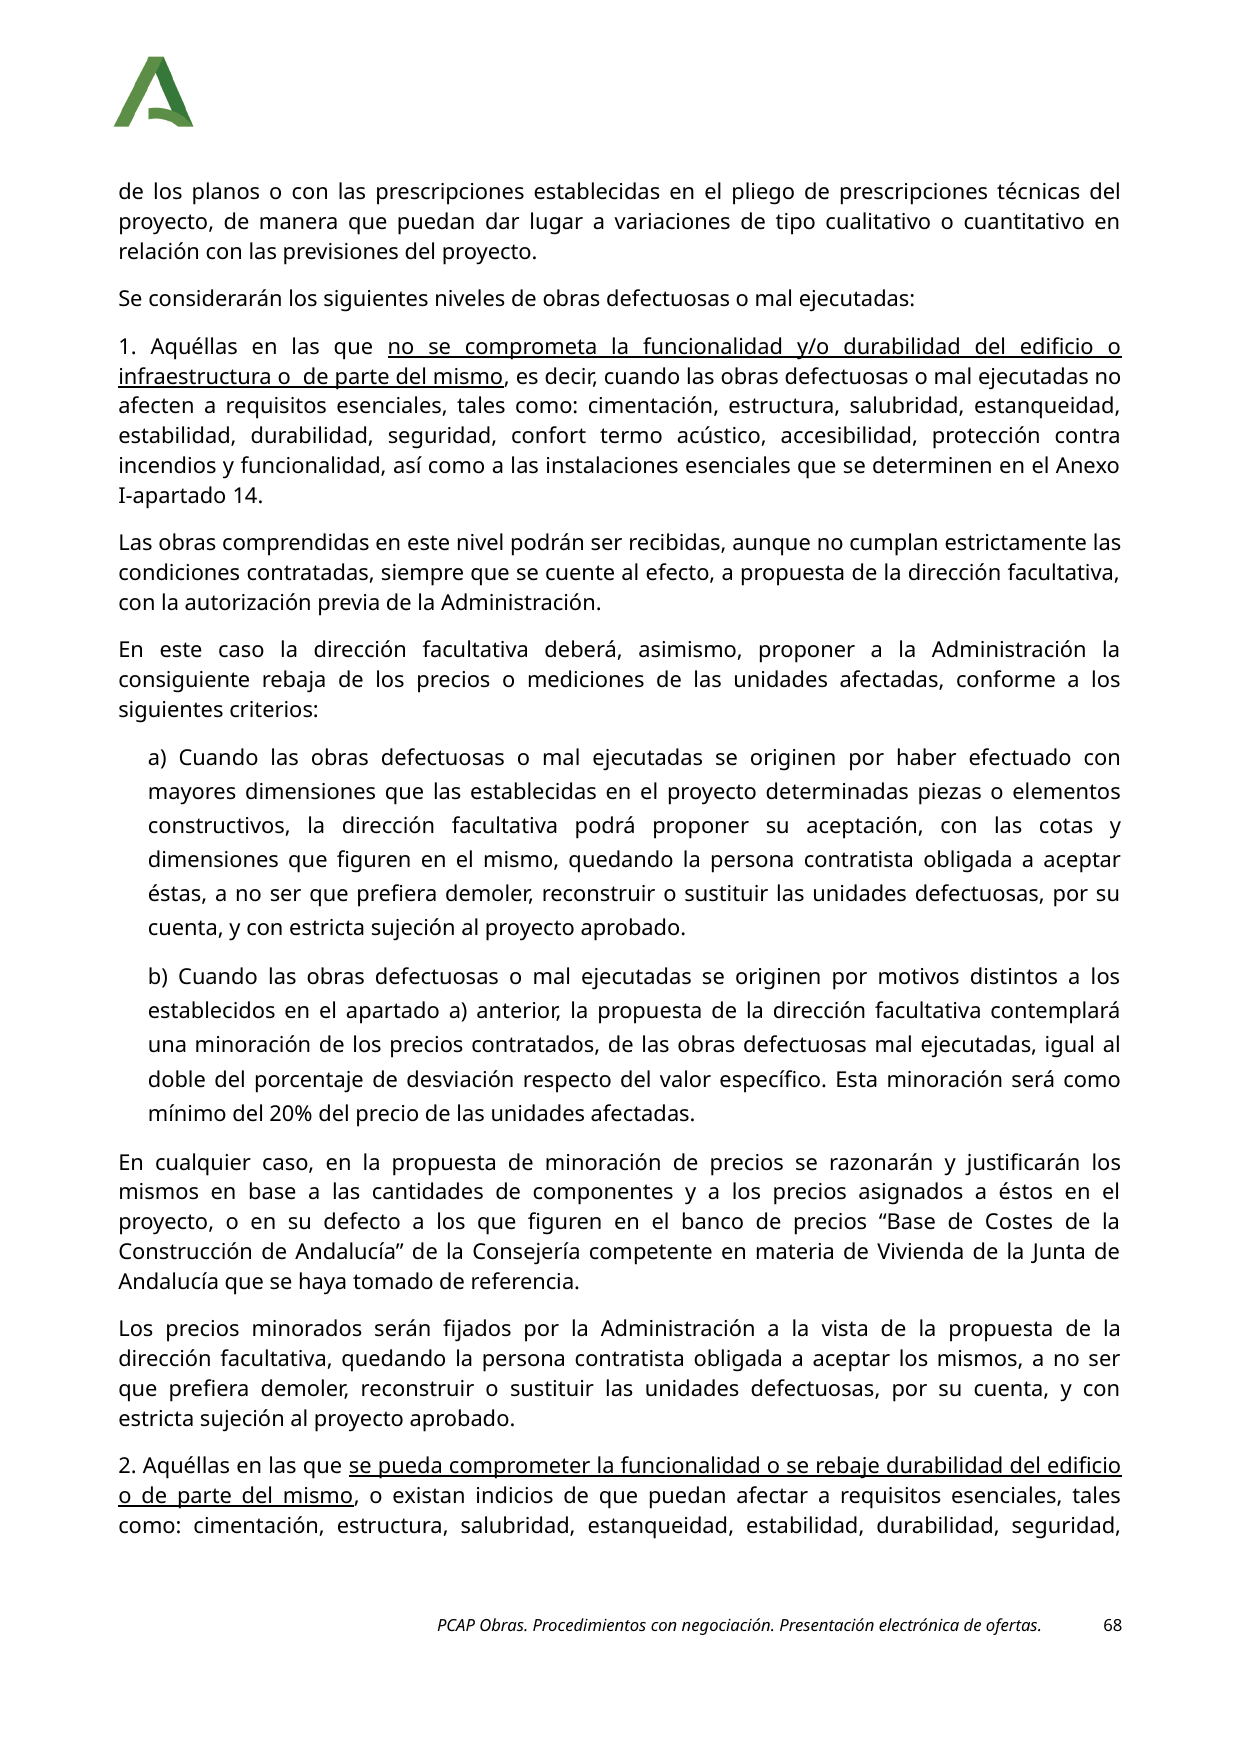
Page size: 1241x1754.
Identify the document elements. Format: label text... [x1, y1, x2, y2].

text En cualquier caso, en la propuesta de minoración de precios se razonarán y justificarán los mismos en base a las cantidades de componentes y a los precios asignados a éstos en el proyecto, o en su defecto a los que figuren en el banco de precios “Base de Costes de la Construcción de Andalucía” de la Consejería competente en materia de Vivienda de la Junta de Andalucía que se haya tomado de referencia. [118, 1147, 1122, 1296]
text En este caso la dirección facultativa deberá, asimismo, proponer a la Administración la consiguiente rebaja de los precios o mediciones de las unidades afectadas, conforme a los siguientes criterios: [118, 634, 1122, 724]
text de los planos o con las prescripciones establecidas en el pliego de prescripciones técnicas del proyecto, de manera que puedan dar lugar a variaciones de tipo cualitativo o cuantitativo en relación con las previsiones del proyecto. [118, 176, 1122, 266]
text a) Cuando las obras defectuosas o mal ejecutadas se originen por haber efectuado con mayores dimensiones que las establecidas en el proyecto determinadas piezas o elementos constructivos, la dirección facultativa podrá proponer su aceptación, con las cotas y dimensiones que figuren en el mismo, quedando la persona contratista obligada a aceptar éstas, a no ser que prefiera demoler, reconstruir o sustituir las unidades defectuosas, por su cuenta, y con estricta sujeción al proyecto aprobado. [148, 742, 1122, 942]
text Las obras comprendidas en este nivel podrán ser recibidas, aunque no cumplan estrictamente las condiciones contratadas, siempre que se cuente al efecto, a propuesta de la dirección facultativa, con la autorización previa de la Administración. [118, 527, 1122, 617]
text 2. Aquéllas en las que se pueda comprometer la funcionalidad o se rebaje durabilidad del edificio o de parte del mismo, o existan indicios de que puedan afectar a requisitos esenciales, tales como: cimentación, estructura, salubridad, estanqueidad, estabilidad, durabilidad, seguridad, [118, 1450, 1122, 1539]
picture [109, 52, 198, 131]
text Se considerarán los siguientes niveles de obras defectuosas o mal ejecutadas: [118, 283, 1122, 313]
text 1. Aquéllas en las que no se comprometa la funcionalidad y/o durabilidad del edificio o infraestructura o de parte del mismo, es decir, cuando las obras defectuosas o mal ejecutadas no afecten a requisitos esenciales, tales como: cimentación, estructura, salubridad, estanqueidad, estabilidad, durabilidad, seguridad, confort termo acústico, accesibilidad, protección contra incendios y funcionalidad, así como a las instalaciones esenciales que se determinen en el Anexo I-apartado 14. [118, 331, 1122, 510]
text b) Cuando las obras defectuosas o mal ejecutadas se originen por motivos distintos a los establecidos en el apartado a) anterior, la propuesta de la dirección facultativa contemplará una minoración de los precios contratados, de las obras defectuosas mal ejecutadas, igual al doble del porcentaje de desviación respecto del valor específico. Esta minoración será como mínimo del 20% del precio de las unidades afectadas. [148, 961, 1122, 1128]
text Los precios minorados serán fijados por la Administración a la vista de la propuesta de la dirección facultativa, quedando la persona contratista obligada a aceptar los mismos, a no ser que prefiera demoler, reconstruir o sustituir las unidades defectuosas, por su cuenta, y con estricta sujeción al proyecto aprobado. [118, 1313, 1122, 1432]
